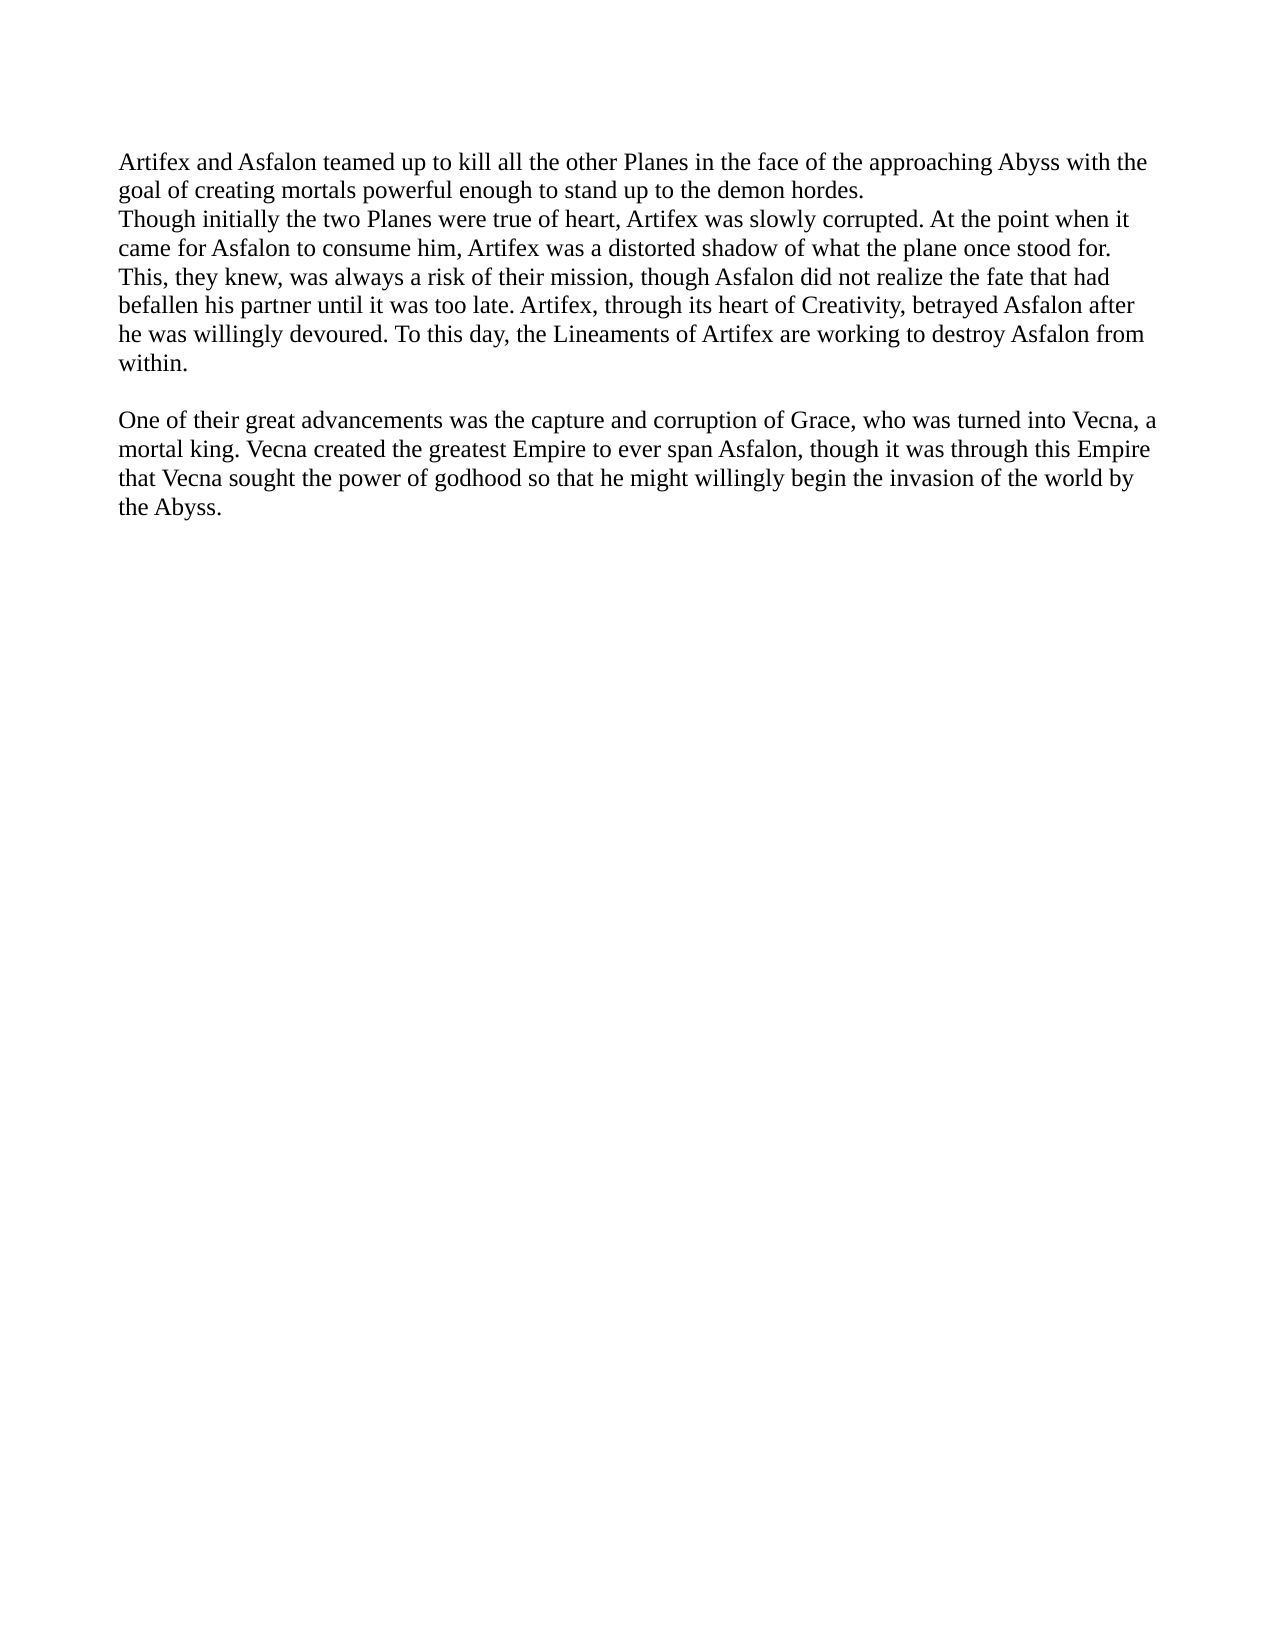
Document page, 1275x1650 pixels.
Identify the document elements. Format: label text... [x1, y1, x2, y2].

text Artifex and Asfalon teamed up to kill all the other Planes in the face of the approaching Abyss with the goal of creating mortals powerful enough to stand up to the demon hordes. [118, 147, 1157, 204]
text Though initially the two Planes were true of heart, Artifex was slowly corrupted. At the point when it came for Asfalon to consume him, Artifex was a distorted shadow of what the plane once stood for. This, they knew, was always a risk of their mission, though Asfalon did not realize the fate that had befallen his partner until it was too late. Artifex, through its heart of Creativity, betrayed Asfalon after he was willingly devoured. To this day, the Lineaments of Artifex are working to destroy Asfalon from within. [118, 204, 1157, 377]
text One of their great advancements was the capture and corruption of Grace, who was turned into Vecna, a mortal king. Vecna created the greatest Empire to ever span Asfalon, though it was through this Empire that Vecna sought the power of godhood so that he might willingly begin the invasion of the world by the Abyss. [118, 406, 1157, 521]
